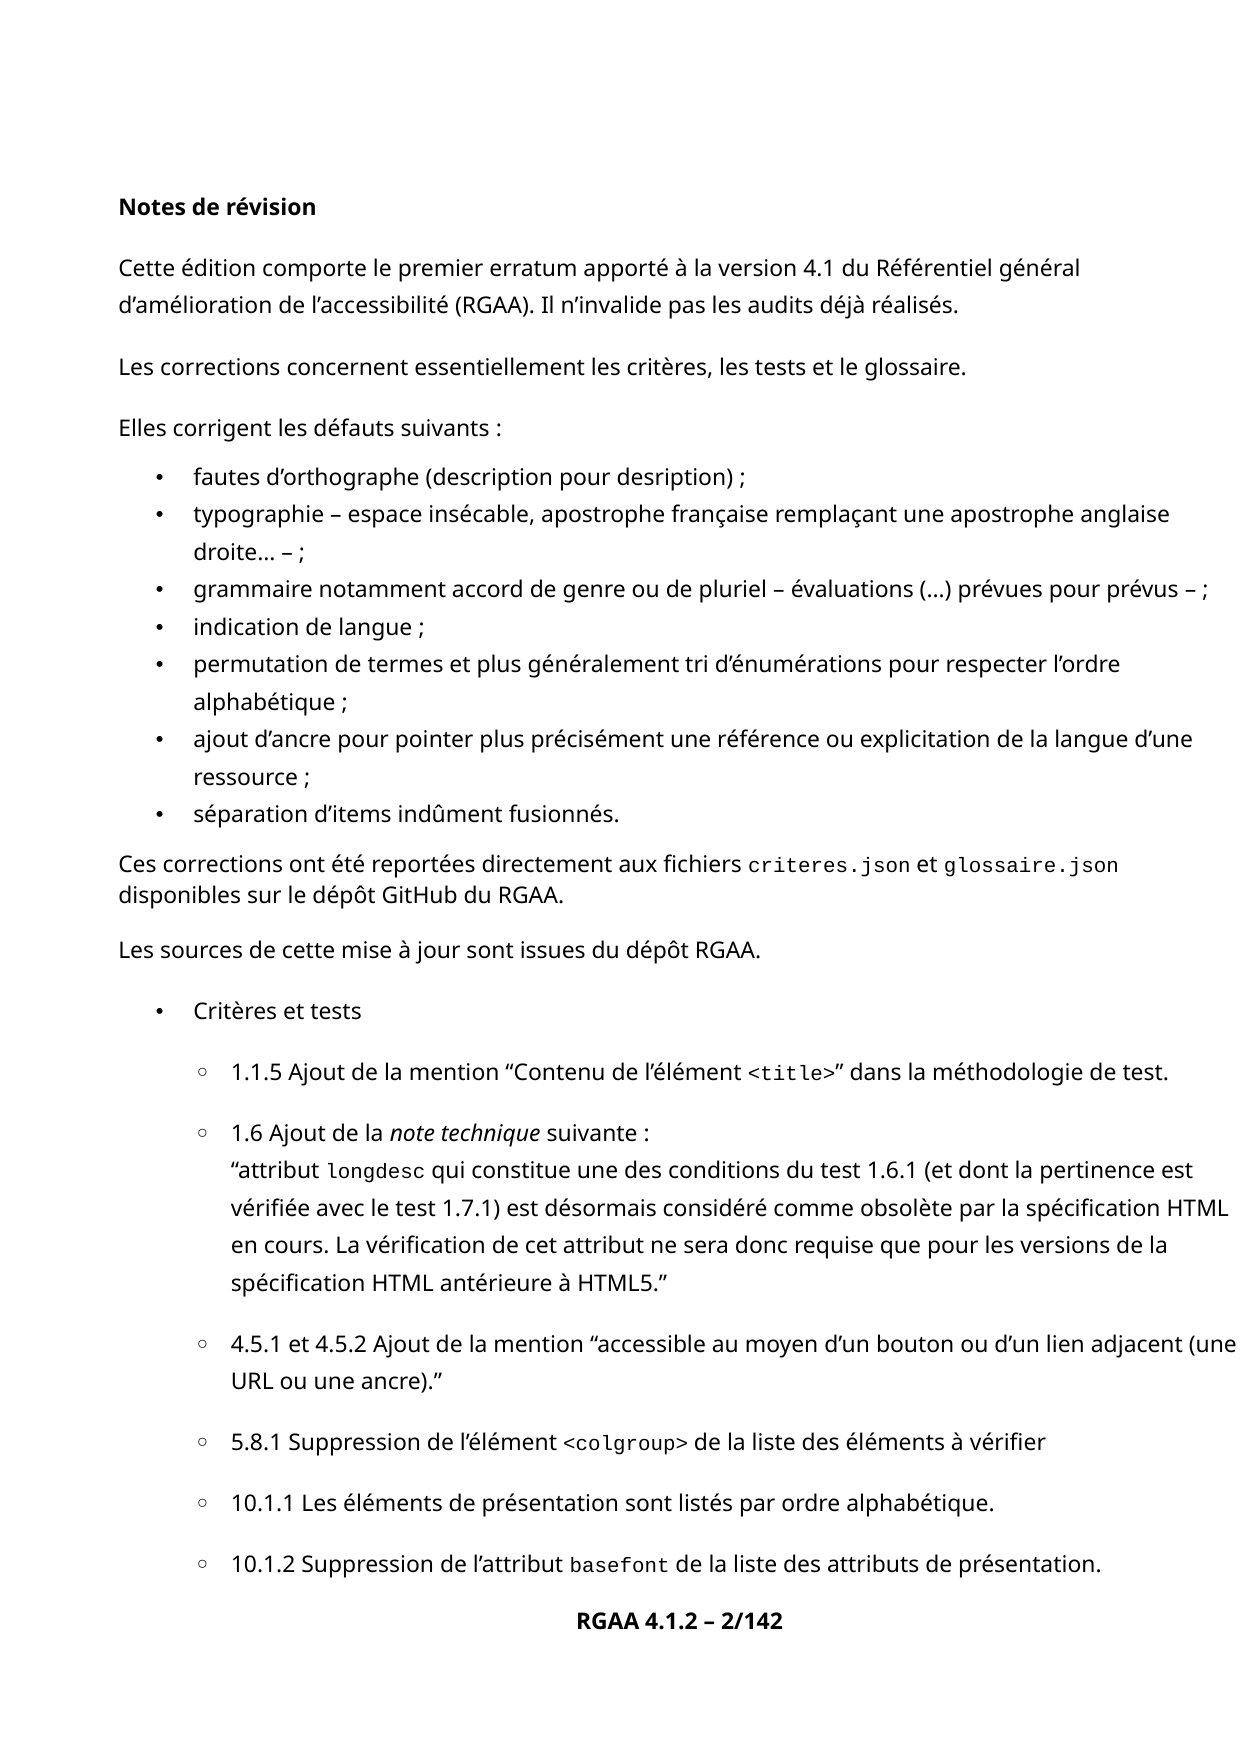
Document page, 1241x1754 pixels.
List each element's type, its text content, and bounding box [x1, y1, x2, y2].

list Critères et tests [156, 995, 1240, 1026]
list 10.1.2 Suppression de l’attribut basefont de la liste des attributs de présentation. [193, 1548, 1240, 1580]
list permutation de termes et plus généralement tri d’énumérations pour respecter l’ordre alphabétique ; [156, 648, 1240, 717]
list indication de langue ; [156, 611, 1240, 642]
list 10.1.1 Les éléments de présentation sont listés par ordre alphabétique. [193, 1487, 1240, 1519]
text Les sources de cette mise à jour sont issues du dépôt RGAA. [118, 934, 1240, 965]
text Ces corrections ont été reportées directement aux fichiers criteres.json et glossaire.json disponibles sur le dépôt GitHub du RGAA. [118, 848, 1240, 910]
list séparation d’items indûment fusionnés. [156, 798, 1240, 829]
list grammaire notamment accord de genre ou de pluriel – évaluations (…) prévues pour prévus – ; [156, 573, 1240, 604]
list 1.6 Ajout de la note technique suivante : “attribut longdesc qui constitue une des conditions du test 1.6.1 (et dont la pertinence est vérifiée avec le test 1.7.1) est désormais considéré comme obsolète par la spécification HTML en cours. La vérification de cet attribut ne sera donc requise que pour les versions de la spécification HTML antérieure à HTML5.” [193, 1117, 1240, 1298]
text Les corrections concernent essentiellement les critères, les tests et le glossaire. [118, 351, 1240, 382]
list fautes d’orthographe (description pour desription) ; [156, 461, 1240, 492]
list typographie – espace insécable, apostrophe française remplaçant une apostrophe anglaise droite… – ; [156, 498, 1240, 567]
text Elles corrigent les défauts suivants : [118, 412, 1240, 443]
list 1.1.5 Ajout de la mention “Contenu de l’élément <title>” dans la méthodologie de test. [193, 1056, 1240, 1087]
list 5.8.1 Suppression de l’élément <colgroup> de la liste des éléments à vérifier [193, 1426, 1240, 1458]
list 4.5.1 et 4.5.2 Ajout de la mention “accessible au moyen d’un bouton ou d’un lien adjacent (une URL ou une ancre).” [193, 1328, 1240, 1397]
text Cette édition comporte le premier erratum apporté à la version 4.1 du Référentiel général d’amélioration de l’accessibilité (RGAA). Il n’invalide pas les audits déjà réalisés. [118, 252, 1240, 321]
text Notes de révision [118, 191, 1240, 222]
list ajout d’ancre pour pointer plus précisément une référence ou explicitation de la langue d’une ressource ; [156, 723, 1240, 792]
